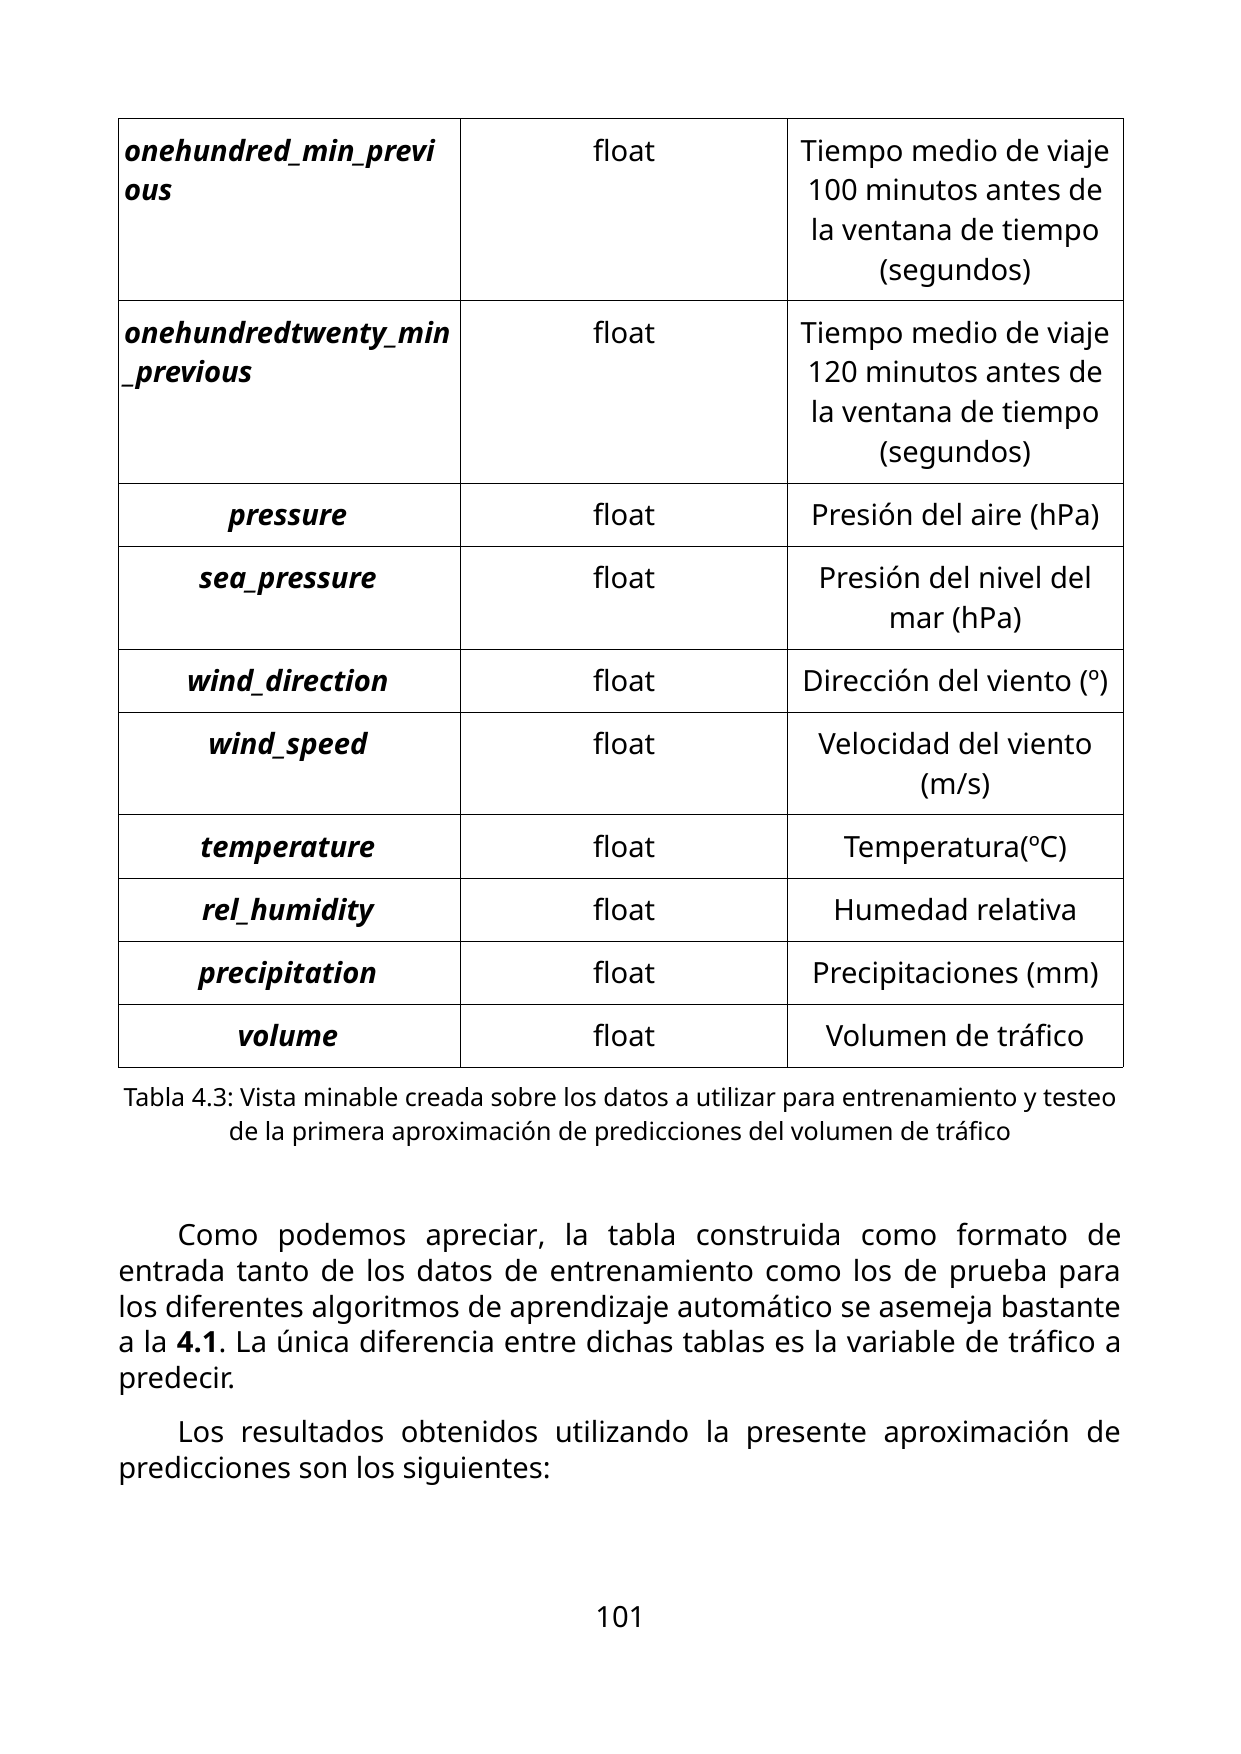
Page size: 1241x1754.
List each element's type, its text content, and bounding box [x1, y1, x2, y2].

table_cell float [461, 484, 787, 546]
table_cell float [461, 942, 787, 1004]
table_cell wind_speed [119, 713, 460, 814]
table_cell precipitation [119, 942, 460, 1004]
table_cell Tiempo medio de viaje 120 minutos antes de la ventana de tiempo (segundos) [788, 301, 1123, 482]
table_cell float [461, 650, 787, 712]
table_cell Velocidad del viento (m/s) [788, 713, 1123, 814]
table_header onehundred_min_previous [119, 119, 460, 300]
table_cell float [461, 815, 787, 877]
text Tabla 4.3: Vista minable creada sobre los datos a utilizar para entrenamiento y testeo de la primera aproximación de predicciones del volumen de tráfico [118, 1079, 1122, 1148]
table_cell float [461, 301, 787, 482]
text Los resultados obtenidos utilizando la presente aproximación de predicciones son los siguientes: [118, 1412, 1122, 1487]
table_cell Presión del aire (hPa) [788, 484, 1123, 546]
table_cell Dirección del viento (º) [788, 650, 1123, 712]
table_cell Volumen de tráfico [788, 1005, 1123, 1067]
table_cell Presión del nivel del mar (hPa) [788, 547, 1123, 648]
table_cell volume [119, 1005, 460, 1067]
table_cell pressure [119, 484, 460, 546]
table_cell float [461, 879, 787, 941]
table_header Tiempo medio de viaje 100 minutos antes de la ventana de tiempo (segundos) [788, 119, 1123, 300]
table_cell temperature [119, 815, 460, 877]
table_header float [461, 119, 787, 300]
table_cell wind_direction [119, 650, 460, 712]
table_cell Temperatura(ºC) [788, 815, 1123, 877]
table_cell sea_pressure [119, 547, 460, 648]
table_cell Humedad relativa [788, 879, 1123, 941]
table_cell Precipitaciones (mm) [788, 942, 1123, 1004]
table_cell onehundredtwenty_min_previous [119, 301, 460, 482]
table_cell float [461, 1005, 787, 1067]
table_cell rel_humidity [119, 879, 460, 941]
table_cell float [461, 547, 787, 648]
text Como podemos apreciar, la tabla construida como formato de entrada tanto de los datos de entrenamiento como los de prueba para los diferentes algoritmos de aprendizaje automático se asemeja bastante a la Tabla 4.1. La única diferencia entre dichas tablas es la variable de tráfico a predecir. [118, 1214, 1122, 1397]
table_cell float [461, 713, 787, 814]
